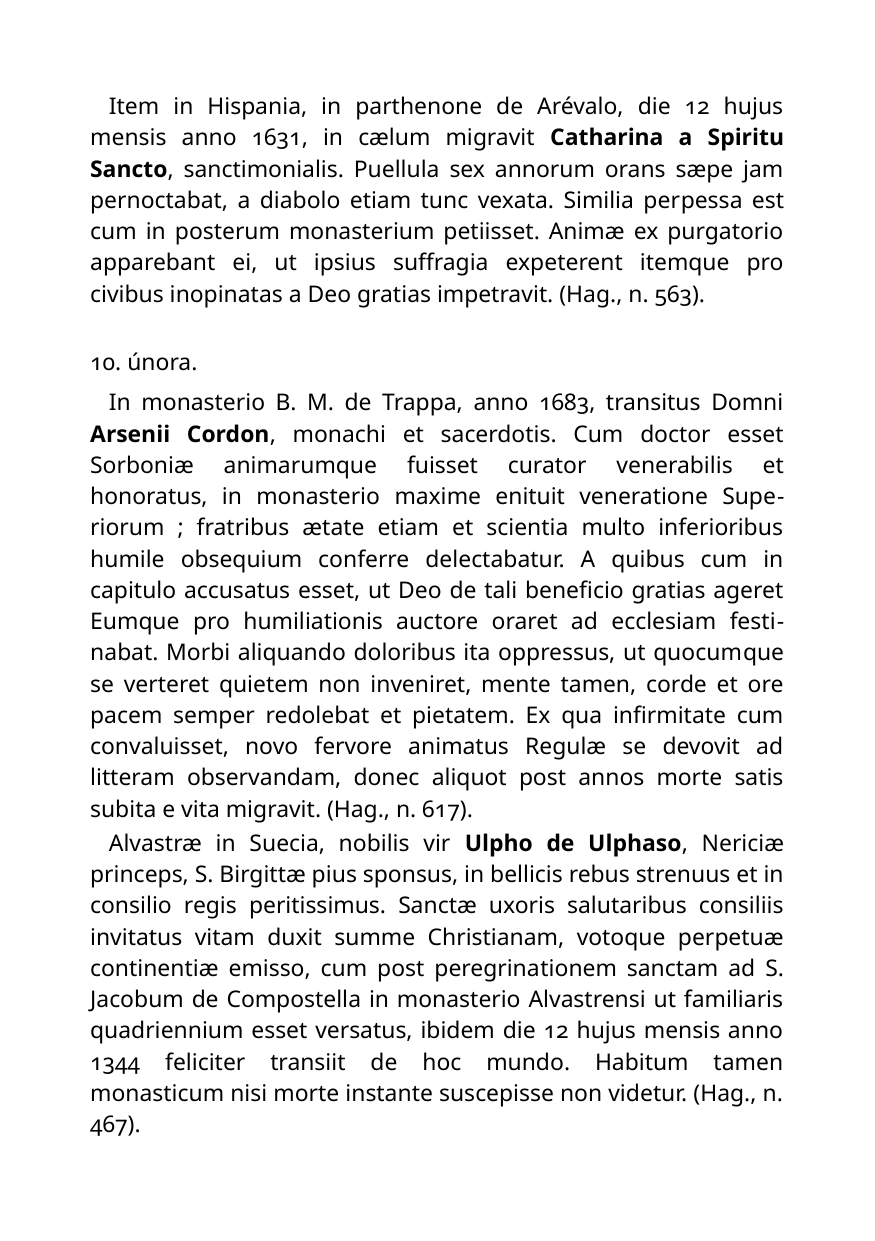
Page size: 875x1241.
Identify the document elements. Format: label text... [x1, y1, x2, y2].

text In monasterio B. M. de Trappa, anno 1683, transitus Domni Arsenii Cordon, monachi et sacerdotis. Cum doctor esset Sorboniæ animarumque fuisset curator venerabilis et honoratus, in monasterio maxime enituit veneratione Supe­riorum ; fratribus ætate etiam et scientia multo inferioribus humile obsequium conferre delectabatur. A quibus cum in capitulo accusatus esset, ut Deo de tali beneficio gratias ageret Eumque pro humiliationis auctore oraret ad ecclesiam festi­nabat. Morbi aliquando doloribus ita oppressus, ut quocum­que se verteret quietem non inveniret, mente tamen, corde et ore pacem semper redolebat et pietatem. Ex qua infirmitate cum convaluisset, novo fervore animatus Regulæ se devovit ad litteram observandam, donec aliquot post annos morte satis subita e vita migravit. (Hag., n. 617). [90, 386, 784, 824]
text Item in Hispania, in parthenone de Arévalo, die 12 hujus mensis anno 1631, in cælum migravit Catharina a Spiritu Sancto, sanctimonialis. Puellula sex annorum orans sæpe jam pernoctabat, a diabolo etiam tunc vexata. Similia per­pessa est cum in posterum monasterium petiisset. Animæ ex purgatorio apparebant ei, ut ipsius suffragia expeterent itemque pro civibus inopinatas a Deo gratias impetravit. (Hag., n. 563). [90, 90, 784, 309]
text 10. února. [90, 346, 784, 377]
text Alvastræ in Suecia, nobilis vir Ulpho de Ulphaso, Nericiæ princeps, S. Birgittæ pius sponsus, in bellicis rebus strenuus et in consilio regis peritissimus. Sanctæ uxoris salutaribus consiliis invitatus vitam duxit summe Christianam, votoque perpetuæ continentiæ emisso, cum post peregrina­tionem sanctam ad S. Jacobum de Compostella in monasterio Alvastrensi ut familiaris quadriennium esset versatus, ibidem die 12 hujus mensis anno 1344 feliciter transiit de hoc mundo. Habitum tamen monasticum nisi morte instante suscepisse non videtur. (Hag., n. 467). [90, 827, 784, 1139]
